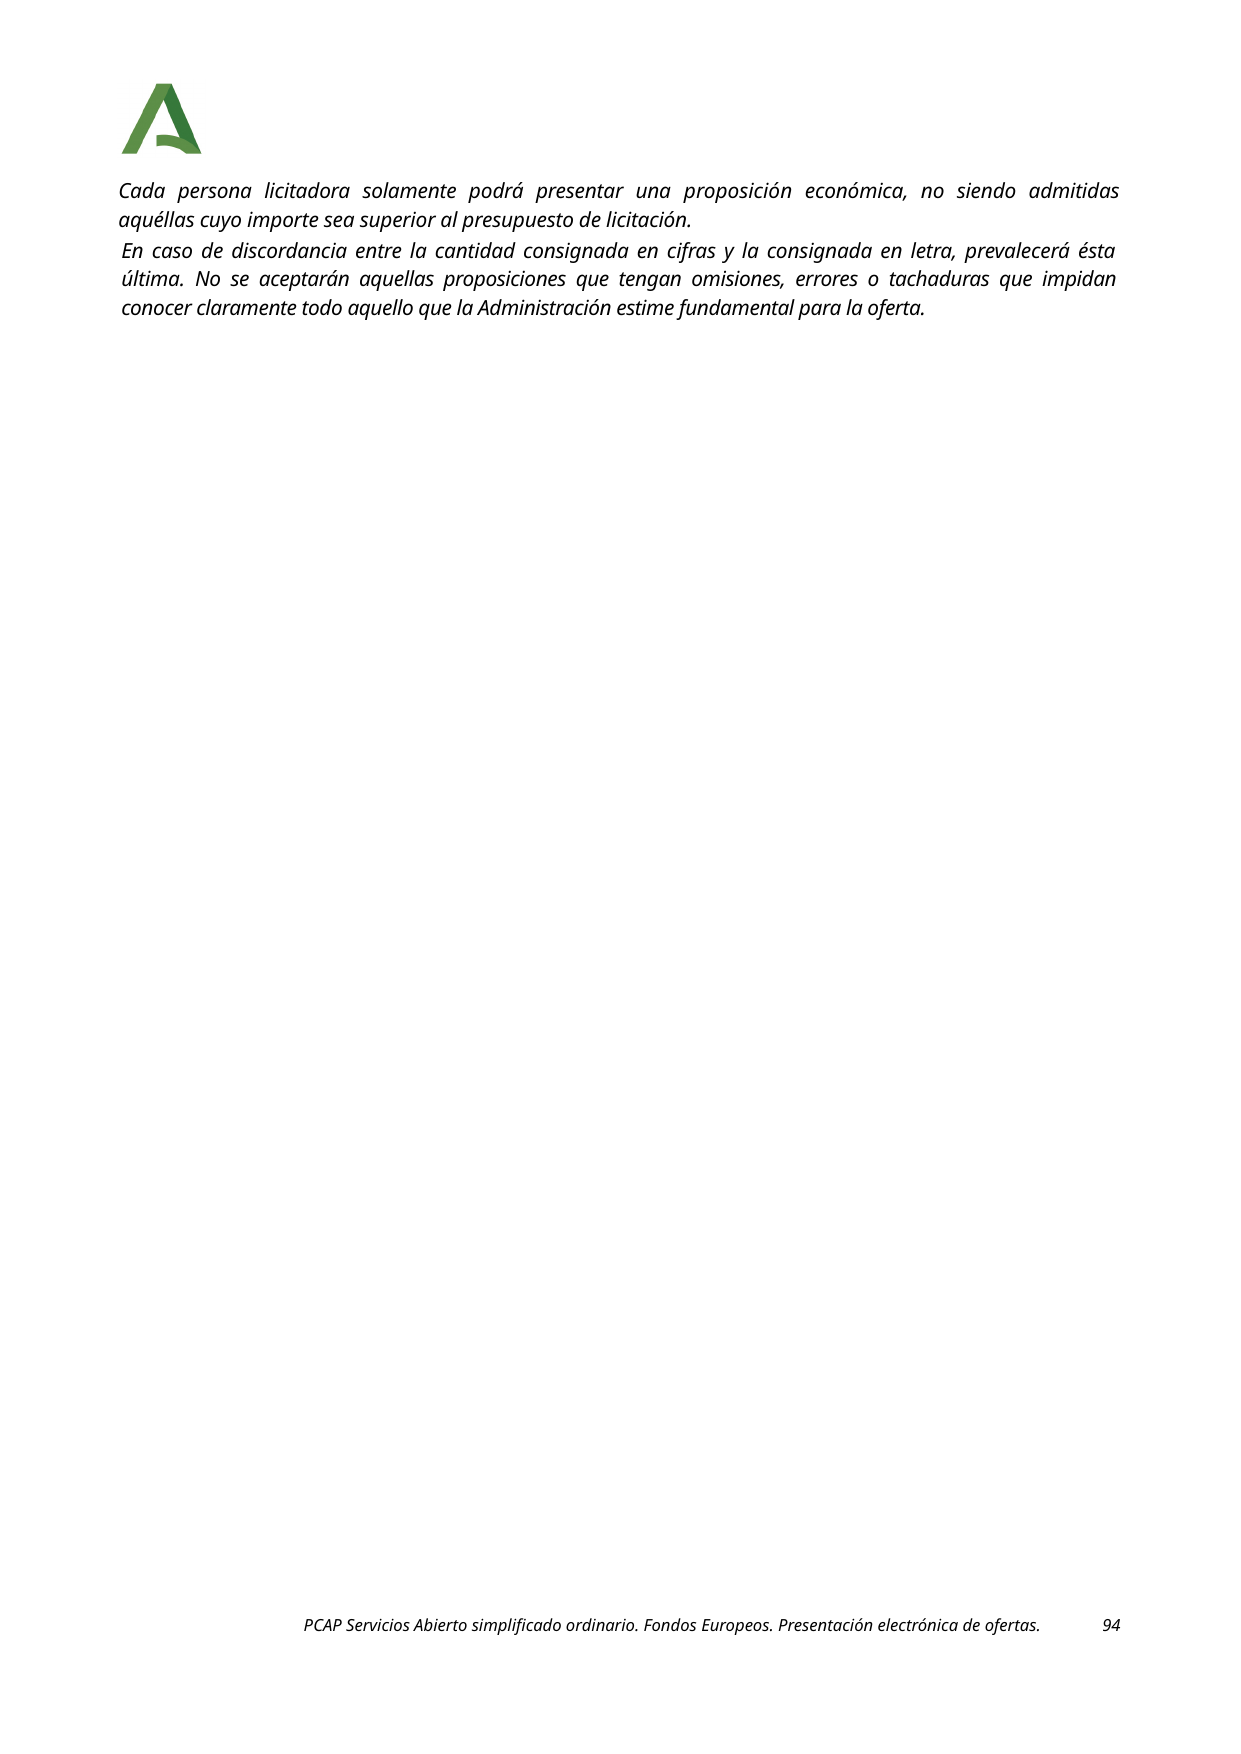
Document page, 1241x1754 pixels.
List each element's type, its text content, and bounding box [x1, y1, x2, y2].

text En caso de discordancia entre la cantidad consignada en cifras y la consignada en letra, prevalecerá ésta última. No se aceptarán aquellas proposiciones que tengan omisiones, errores o tachaduras que impidan conocer claramente todo aquello que la Administración estime fundamental para la oferta. [118, 233, 1122, 324]
picture [117, 79, 206, 158]
text Cada persona licitadora solamente podrá presentar una proposición económica, no siendo admitidas aquéllas cuyo importe sea superior al presupuesto de licitación. [118, 176, 1122, 233]
